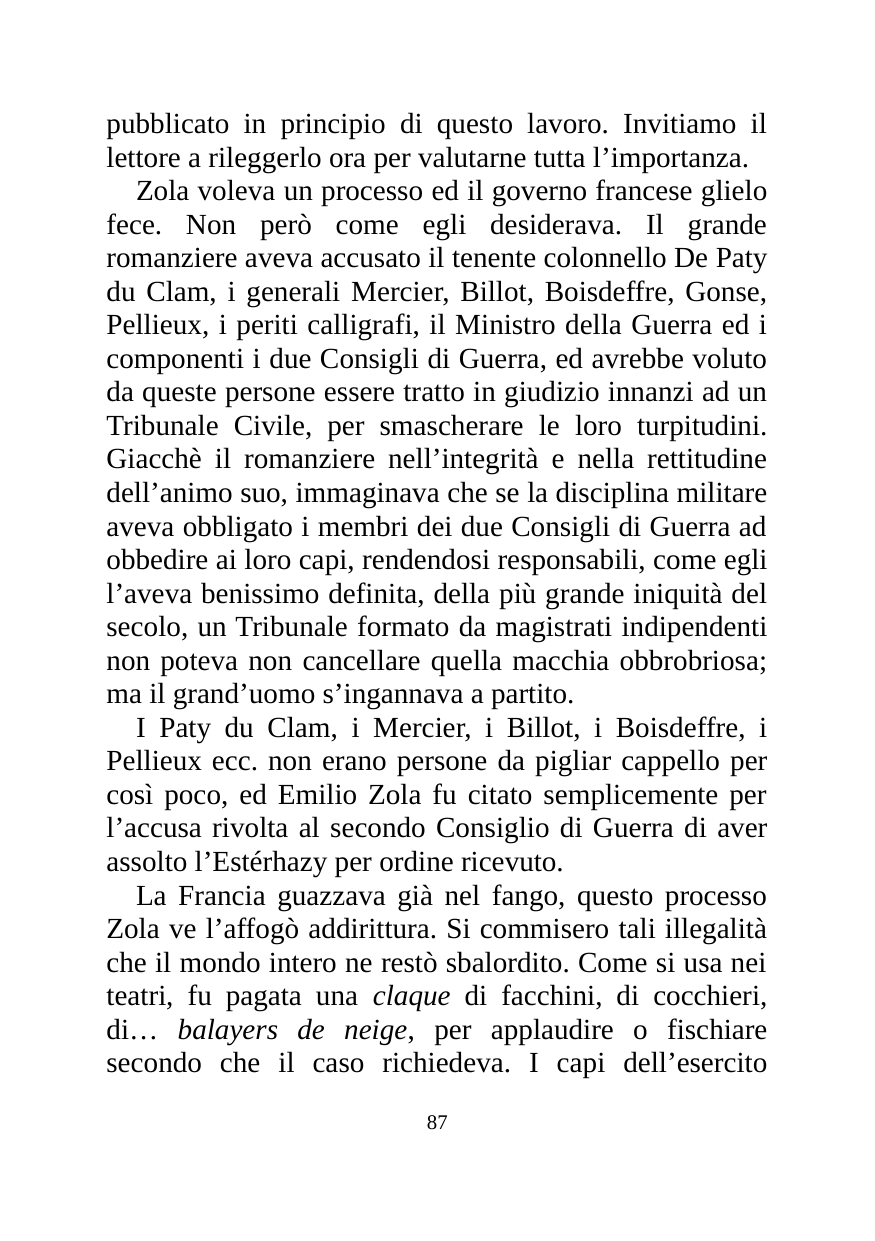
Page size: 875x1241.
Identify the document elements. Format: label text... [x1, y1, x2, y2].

text I Paty du Clam, i Mercier, i Billot, i Boisdeffre, i Pellieux ecc. non erano persone da pigliar cappello per così poco, ed Emilio Zola fu citato semplicemente per l’accusa rivolta al secondo Consiglio di Guerra di aver assolto l’Estérhazy per ordine ricevuto. [106, 710, 768, 878]
text Zola voleva un processo ed il governo francese glielo fece. Non però come egli desiderava. Il grande romanziere aveva accusato il tenente colonnello De Paty du Clam, i generali Mercier, Billot, Boisdeffre, Gonse, Pellieux, i periti calligrafi, il Ministro della Guerra ed i componenti i due Consigli di Guerra, ed avrebbe voluto da queste persone essere tratto in giudizio innanzi ad un Tribunale Civile, per smascherare le loro turpitudini. Giacchè il romanziere nell’integrità e nella rettitudine dell’animo suo, immaginava che se la disciplina militare aveva obbligato i membri dei due Consigli di Guerra ad obbedire ai loro capi, rendendosi responsabili, come egli l’aveva benissimo definita, della più grande iniquità del secolo, un Tribunale formato da magistrati indipendenti non poteva non cancellare quella macchia obbrobriosa; ma il grand’uomo s’ingannava a partito. [106, 173, 768, 710]
text pubblicato in principio di questo lavoro. Invitiamo il lettore a rileggerlo ora per valutarne tutta l’importanza. [106, 106, 768, 173]
text La Francia guazzava già nel fango, questo processo Zola ve l’affogò addirittura. Si commisero tali illegalità che il mondo intero ne restò sbalordito. Come si usa nei teatri, fu pagata una claque di facchini, di cocchieri, di… balayers de neige, per applaudire o fischiare secondo che il caso richiedeva. I capi dell’esercito [106, 878, 768, 1079]
